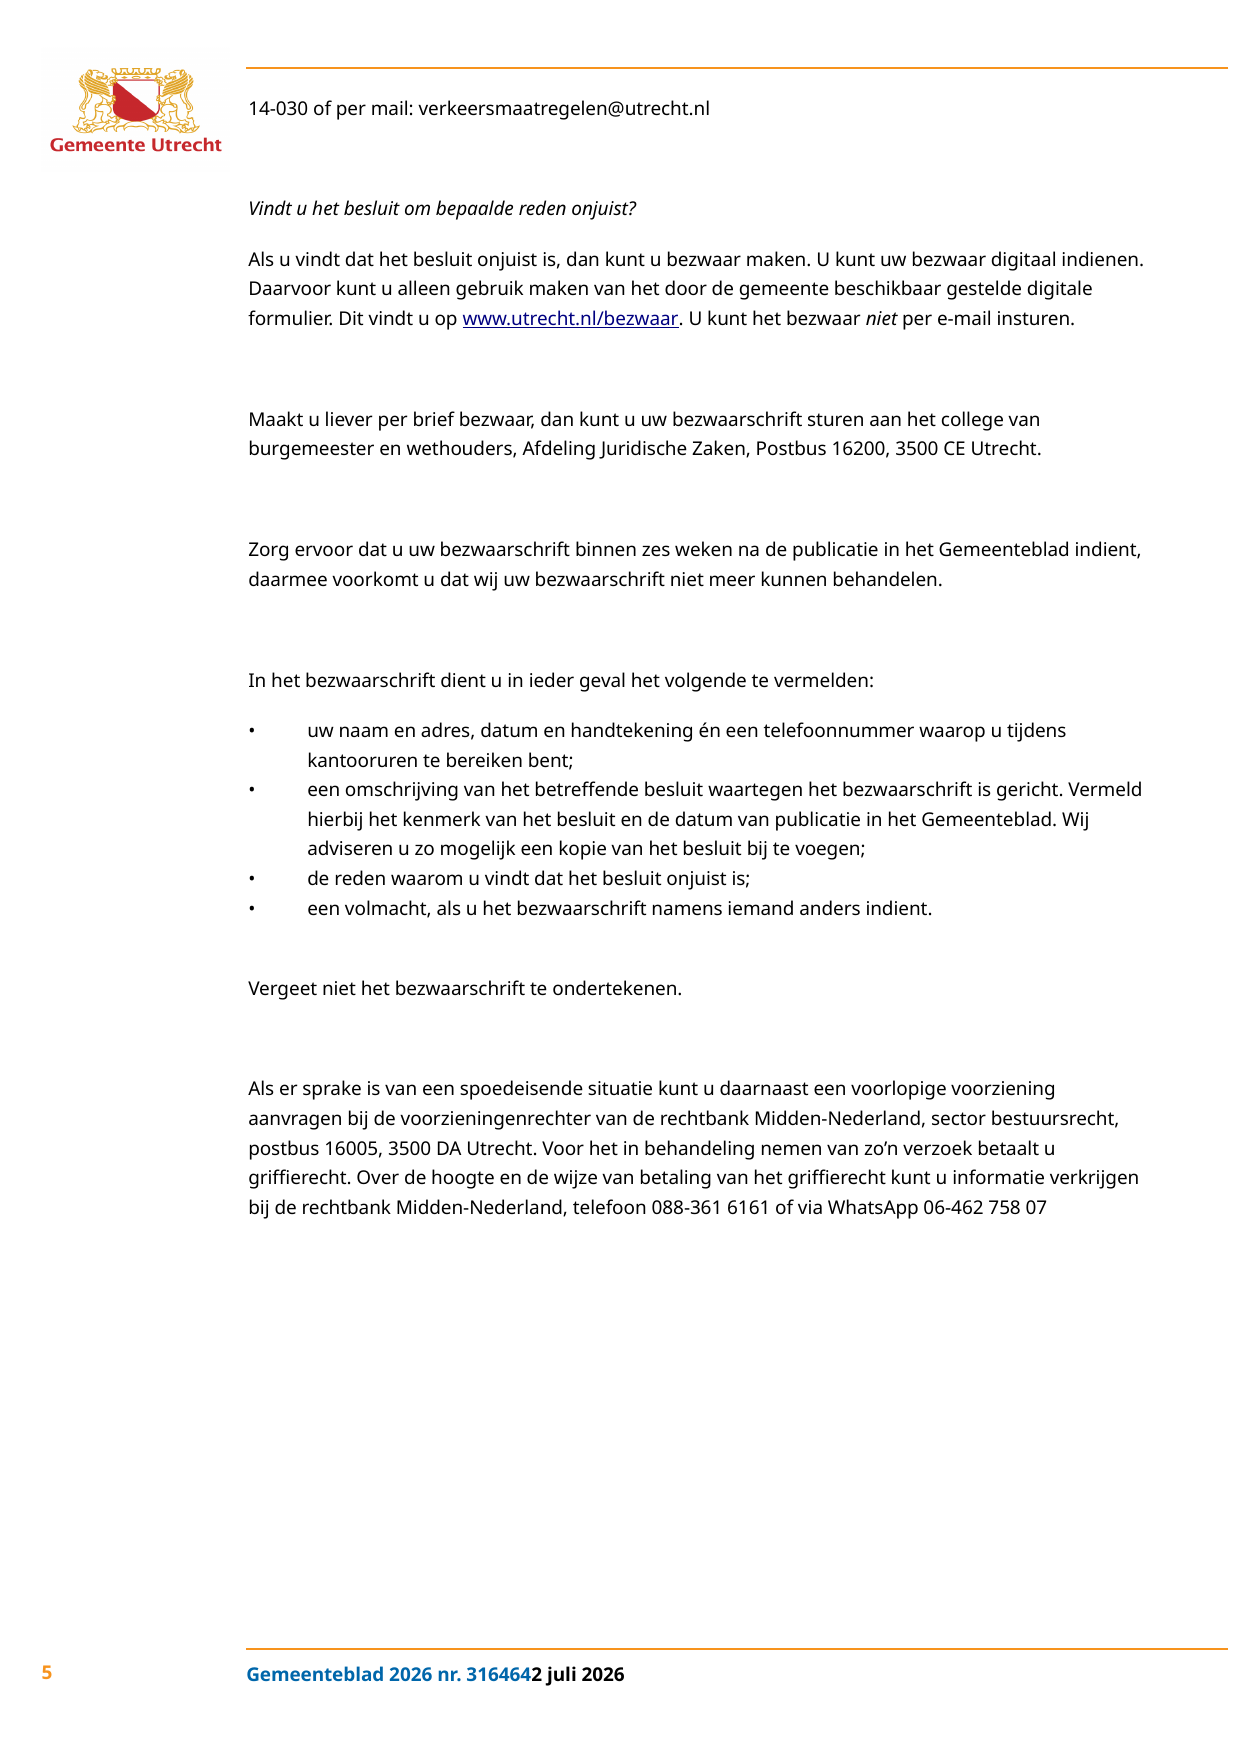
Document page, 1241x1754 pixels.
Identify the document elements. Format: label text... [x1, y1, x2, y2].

text Maakt u liever per brief bezwaar, dan kunt u uw bezwaarschrift sturen aan het college van burgemeester en wethouders, Afdeling Juridische Zaken, Postbus 16200, 3500 CE Utrecht. [248, 406, 1152, 461]
list een omschrijving van het betreffende besluit waartegen het bezwaarschrift is gericht. Vermeld hierbij het kenmerk van het besluit en de datum van publicatie in het Gemeenteblad. Wij adviseren u zo mogelijk een kopie van het besluit bij te voegen; [248, 776, 1152, 861]
list een volmacht, als u het bezwaarschrift namens iemand anders indient. [248, 895, 1152, 921]
text 14-030 of per mail: verkeersmaatregelen@utrecht.nl [248, 95, 1152, 121]
text Als er sprake is van een spoedeisende situatie kunt u daarnaast een voorlopige voorziening aanvragen bij de voorzieningenrechter van de rechtbank Midden-Nederland, sector bestuursrecht, postbus 16005, 3500 DA Utrecht. Voor het in behandeling nemen van zo’n verzoek betaalt u griffierecht. Over de hoogte en de wijze van betaling van het griffierecht kunt u informatie verkrijgen bij de rechtbank Midden-Nederland, telefoon 088-361 6161 of via WhatsApp 06-462 758 07 [248, 1076, 1152, 1220]
text Vindt u het besluit om bepaalde reden onjuist? [248, 196, 1152, 221]
list uw naam en adres, datum en handtekening én een telefoonnummer waarop u tijdens kantooruren te bereiken bent; [248, 717, 1152, 773]
text Als u vindt dat het besluit onjuist is, dan kunt u bezwaar maken. U kunt uw bezwaar digitaal indienen. Daarvoor kunt u alleen gebruik maken van het door de gemeente beschikbaar gestelde digitale formulier. Dit vindt u op www.utrecht.nl/bezwaar. U kunt het bezwaar niet per e-mail insturen. [248, 246, 1152, 331]
picture [41, 47, 231, 172]
list de reden waarom u vindt dat het besluit onjuist is; [248, 865, 1152, 891]
text Vergeet niet het bezwaarschrift te ondertekenen. [248, 975, 1152, 1001]
text In het bezwaarschrift dient u in ieder geval het volgende te vermelden: [248, 667, 1152, 693]
text Zorg ervoor dat u uw bezwaarschrift binnen zes weken na de publicatie in het Gemeenteblad indient, daarmee voorkomt u dat wij uw bezwaarschrift niet meer kunnen behandelen. [248, 536, 1152, 592]
